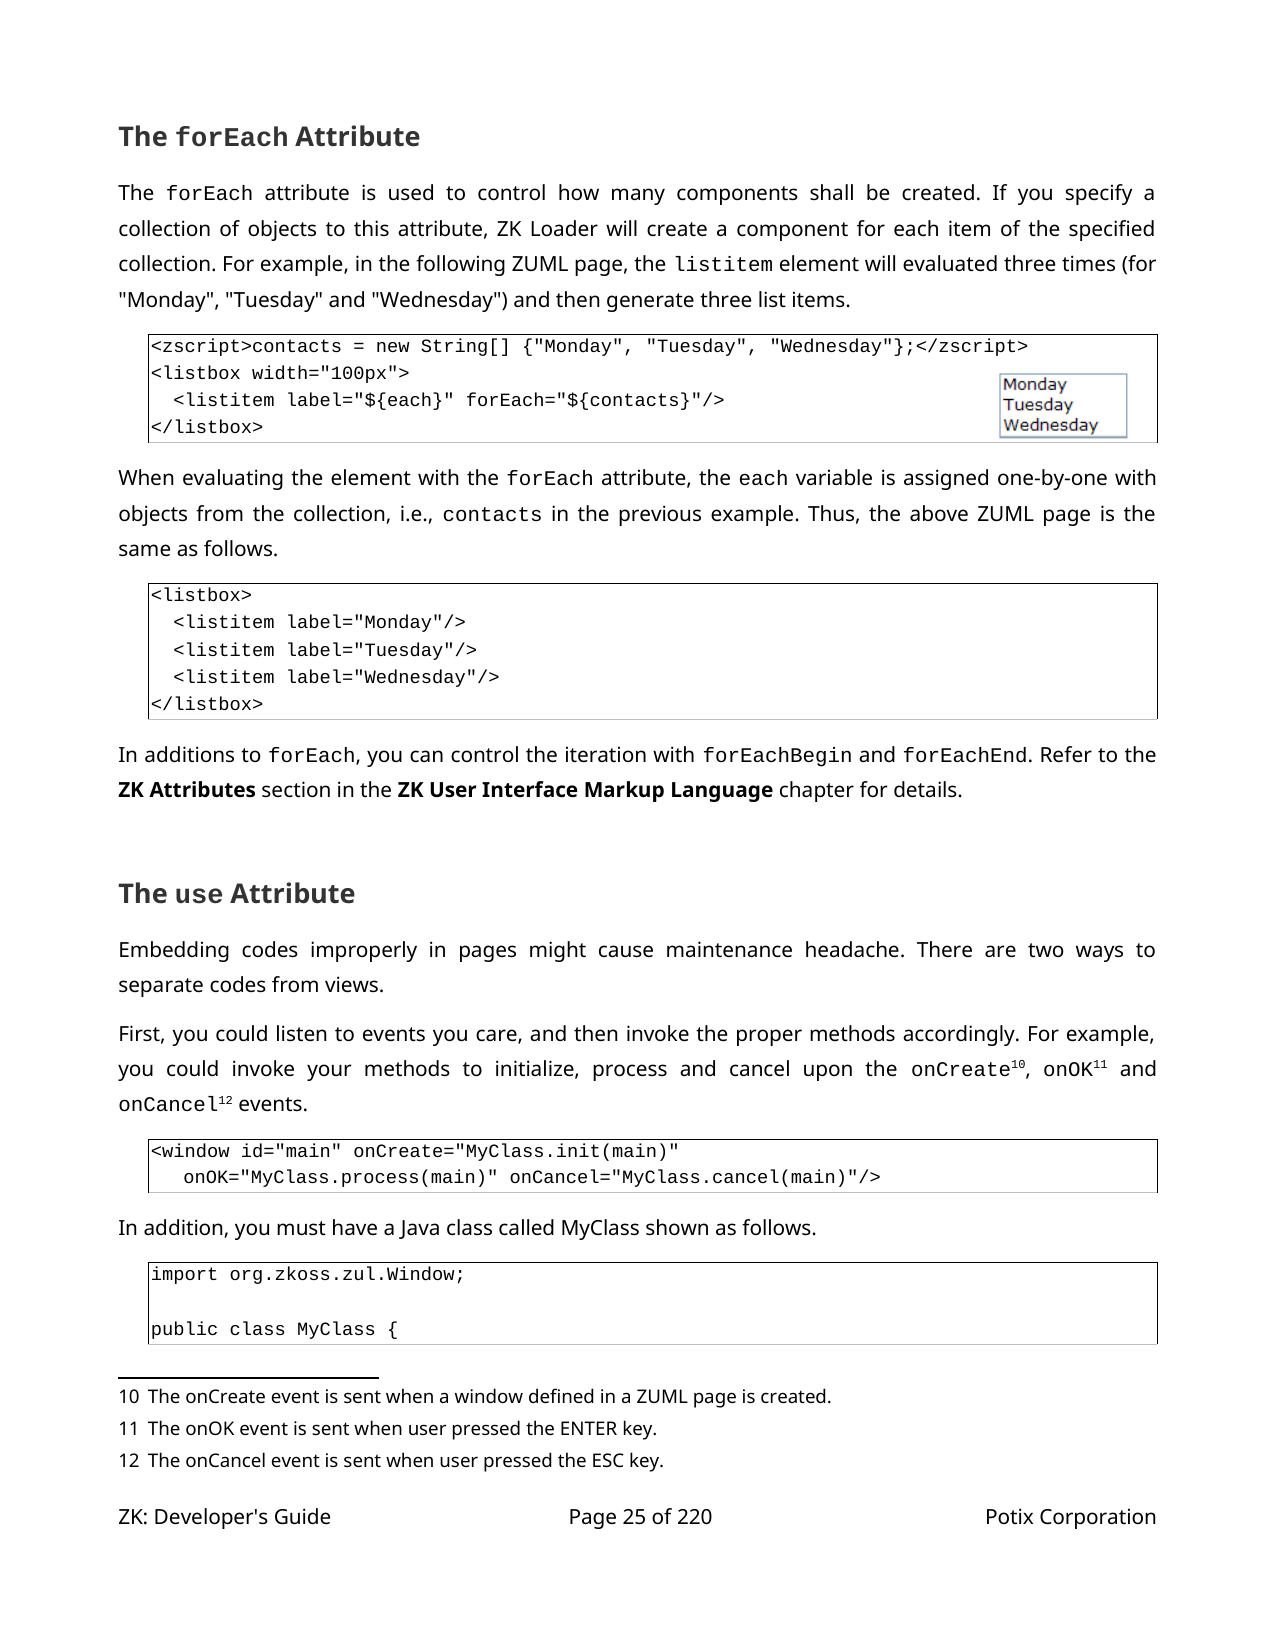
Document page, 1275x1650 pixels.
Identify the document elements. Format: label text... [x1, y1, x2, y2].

subtitle The forEach Attribute [118, 118, 1157, 155]
text <listitem label="Tuesday"/> [149, 637, 1157, 662]
text <zscript>contacts = new String[] {"Monday", "Tuesday", "Wednesday"};</zscript> [149, 335, 1157, 358]
text <listbox> [149, 584, 1157, 607]
text In addition, you must have a Java class called MyClass shown as follows. [118, 1213, 1157, 1241]
text </listbox> [149, 415, 1157, 442]
text </listbox> [149, 692, 1157, 719]
text The onCancel event is sent when user pressed the ESC key. [118, 1447, 1157, 1473]
text The forEach attribute is used to control how many components shall be created. If you specify a collection of objects to this attribute, ZK Loader will create a component for each item of the specified collection. For example, in the following ZUML page, the listitem element will evaluated three times (for "Monday", "Tuesday" and "Wednesday") and then generate three list items. [118, 178, 1157, 313]
text <listitem label="Wednesday"/> [149, 664, 1157, 689]
text <listitem label="${each}" forEach="${contacts}"/> [149, 388, 997, 412]
text The onCreate event is sent when a window defined in a ZUML page is created. [118, 1384, 1157, 1409]
text <listbox width="100px"> [149, 361, 1157, 385]
subtitle The use Attribute [118, 874, 1157, 911]
text public class MyClass { [149, 1316, 1157, 1344]
text When evaluating the element with the forEach attribute, the each variable is assigned one-by-one with objects from the collection, i.e., contacts in the previous example. Thus, the above ZUML page is the same as follows. [118, 463, 1157, 562]
text <listitem label="Monday"/> [149, 610, 1157, 634]
text Embedding codes improperly in pages might cause maintenance headache. There are two ways to separate codes from views. [118, 935, 1157, 998]
text <window id="main" onCreate="MyClass.init(main)" onOK="MyClass.process(main)" onCancel="MyClass.cancel(main)"/> [149, 1140, 1157, 1192]
text import org.zkoss.zul.Window; [149, 1263, 1157, 1286]
text First, you could listen to events you care, and then invoke the proper methods accordingly. For example, you could invoke your methods to initialize, process and cancel upon the onCreate, onOK and onCancel events. [118, 1019, 1157, 1118]
text In additions to forEach, you can control the iteration with forEachBegin and forEachEnd. Refer to the ZK Attributes section in the ZK User Interface Markup Language chapter for details. [118, 740, 1157, 803]
text The onOK event is sent when user pressed the ENTER key. [118, 1416, 1157, 1441]
picture [997, 372, 1130, 441]
